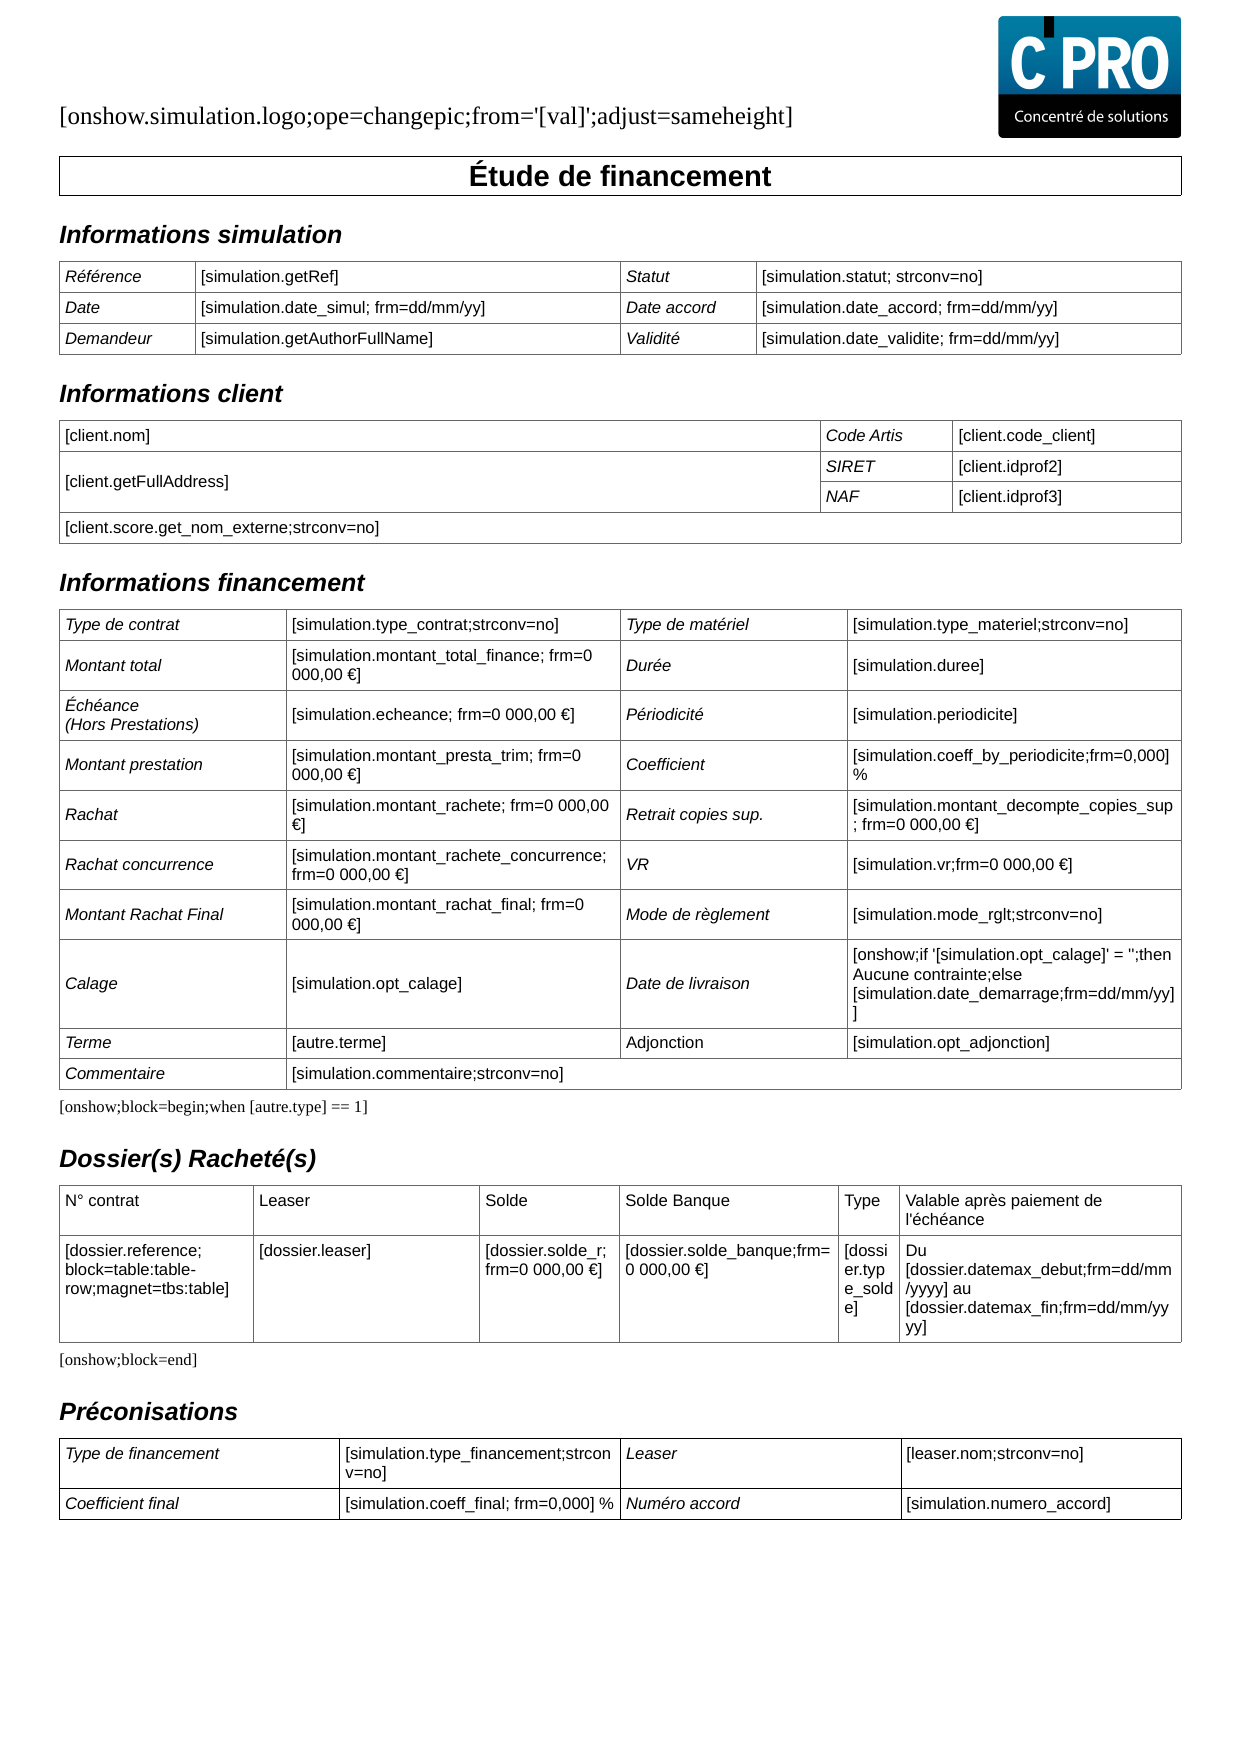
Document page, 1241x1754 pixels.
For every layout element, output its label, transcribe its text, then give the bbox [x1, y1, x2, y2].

table_header Valable après paiement de l'échéance [900, 1186, 1181, 1235]
table_cell NAF [821, 482, 952, 512]
table_cell Numéro accord [621, 1489, 901, 1518]
table_cell [simulation.coeff_by_periodicite;frm=0,000] % [848, 741, 1181, 789]
table_cell [dossier.leaser] [254, 1236, 479, 1342]
table_cell Du [dossier.datemax_debut;frm=dd/mm/yyyy] au [dossier.datemax_fin;frm=dd/mm/yyyy] [900, 1236, 1181, 1342]
table_cell [simulation.echeance; frm=0 000,00 €] [287, 691, 620, 740]
table_cell Montant prestation [60, 741, 286, 789]
table_header [simulation.type_materiel;strconv=no] [848, 610, 1181, 640]
table_cell Adjonction [621, 1029, 847, 1058]
table_cell [client.score.get_nom_externe;strconv=no] [60, 513, 1181, 543]
subtitle Étude de financement [60, 157, 1181, 195]
table_cell Coefficient [621, 741, 847, 789]
table_cell [client.idprof2] [953, 452, 1181, 481]
table_cell [dossier.solde_r; frm=0 000,00 €] [480, 1236, 619, 1342]
table_cell [simulation.vr;frm=0 000,00 €] [848, 841, 1181, 889]
table_header Type de matériel [621, 610, 847, 640]
table_cell Retrait copies sup. [621, 791, 847, 839]
table_cell [dossier.reference; block=table:table-row;magnet=tbs:table] [60, 1236, 253, 1342]
table_cell Durée [621, 641, 847, 690]
subtitle Informations client [59, 379, 1181, 407]
table_header Type de financement [60, 1439, 339, 1488]
table_cell Demandeur [60, 324, 195, 353]
table_cell Rachat concurrence [60, 841, 286, 889]
table_cell [simulation.montant_total_finance; frm=0 000,00 €] [287, 641, 620, 690]
table_cell Montant total [60, 641, 286, 690]
table_header Statut [621, 262, 756, 292]
table_cell [simulation.montant_presta_trim; frm=0 000,00 €] [287, 741, 620, 789]
table_cell Validité [621, 324, 756, 353]
subtitle Dossier(s) Racheté(s) [59, 1143, 1181, 1172]
table_cell [simulation.opt_adjonction] [848, 1029, 1181, 1058]
table_cell [simulation.mode_rglt;strconv=no] [848, 890, 1181, 939]
table_cell Périodicité [621, 691, 847, 740]
table_cell [simulation.periodicite] [848, 691, 1181, 740]
table_cell [simulation.montant_decompte_copies_sup; frm=0 000,00 €] [848, 791, 1181, 839]
picture [1045, 16, 1053, 36]
table_cell SIRET [821, 452, 952, 481]
table_cell Date accord [621, 293, 756, 323]
table_header [leaser.nom;strconv=no] [902, 1439, 1181, 1488]
table_cell Commentaire [60, 1059, 286, 1089]
table_cell [simulation.date_simul; frm=dd/mm/yy] [196, 293, 620, 323]
table_header [client.nom] [60, 421, 820, 451]
text [onshow;block=end] [59, 1343, 1181, 1372]
table_cell Échéance (Hors Prestations) [60, 691, 286, 740]
subtitle Préconisations [59, 1397, 1181, 1425]
table_cell [dossier.type_solde] [839, 1236, 899, 1342]
table_header Leaser [254, 1186, 479, 1235]
subtitle Informations simulation [59, 220, 1181, 249]
table_header Solde Banque [620, 1186, 838, 1235]
table_header [client.code_client] [953, 421, 1181, 451]
table_cell Date [60, 293, 195, 323]
table_cell [client.idprof3] [953, 482, 1181, 512]
table_header [simulation.statut; strconv=no] [757, 262, 1181, 292]
table_cell [simulation.montant_rachat_final; frm=0 000,00 €] [287, 890, 620, 939]
table_cell Date de livraison [621, 940, 847, 1027]
table_cell Coefficient final [60, 1489, 339, 1518]
table_cell [simulation.getAuthorFullName] [196, 324, 620, 353]
table_cell [simulation.numero_accord] [902, 1489, 1181, 1518]
table_cell Montant Rachat Final [60, 890, 286, 939]
table_header Type [839, 1186, 899, 1235]
table_cell Terme [60, 1029, 286, 1058]
table_cell Rachat [60, 791, 286, 839]
table_cell [simulation.date_accord; frm=dd/mm/yy] [757, 293, 1181, 323]
picture [998, 37, 1182, 138]
text [onshow.simulation.logo;ope=changepic;from='[val]';adjust=sameheight] [59, 101, 998, 131]
table_cell [autre.terme] [287, 1029, 620, 1058]
table_cell VR [621, 841, 847, 889]
table_header Solde [480, 1186, 619, 1235]
table_cell Calage [60, 940, 286, 1027]
table_cell [dossier.solde_banque;frm=0 000,00 €] [620, 1236, 838, 1342]
table_header Référence [60, 262, 195, 292]
table_header Code Artis [821, 421, 952, 451]
table_header [simulation.type_financement;strconv=no] [340, 1439, 620, 1488]
table_cell [client.getFullAddress] [60, 452, 820, 512]
table_cell Mode de règlement [621, 890, 847, 939]
table_header N° contrat [60, 1186, 253, 1235]
table_header Leaser [621, 1439, 901, 1488]
text [onshow;block=begin;when [autre.type] == 1] [59, 1090, 1181, 1118]
table_cell [onshow;if '[simulation.opt_calage]' = '';then Aucune contrainte;else [simulation.date_demarrage;frm=dd/mm/yy]] [848, 940, 1181, 1027]
table_cell [simulation.montant_rachete_concurrence; frm=0 000,00 €] [287, 841, 620, 889]
table_cell [simulation.coeff_final; frm=0,000] % [340, 1489, 620, 1518]
table_header [simulation.getRef] [196, 262, 620, 292]
subtitle Informations financement [59, 568, 1181, 597]
table_cell [simulation.montant_rachete; frm=0 000,00 €] [287, 791, 620, 839]
table_cell [simulation.date_validite; frm=dd/mm/yy] [757, 324, 1181, 353]
table_cell [simulation.duree] [848, 641, 1181, 690]
table_header [simulation.type_contrat;strconv=no] [287, 610, 620, 640]
table_header Type de contrat [60, 610, 286, 640]
table_cell [simulation.commentaire;strconv=no] [287, 1059, 1181, 1089]
table_cell [simulation.opt_calage] [287, 940, 620, 1027]
